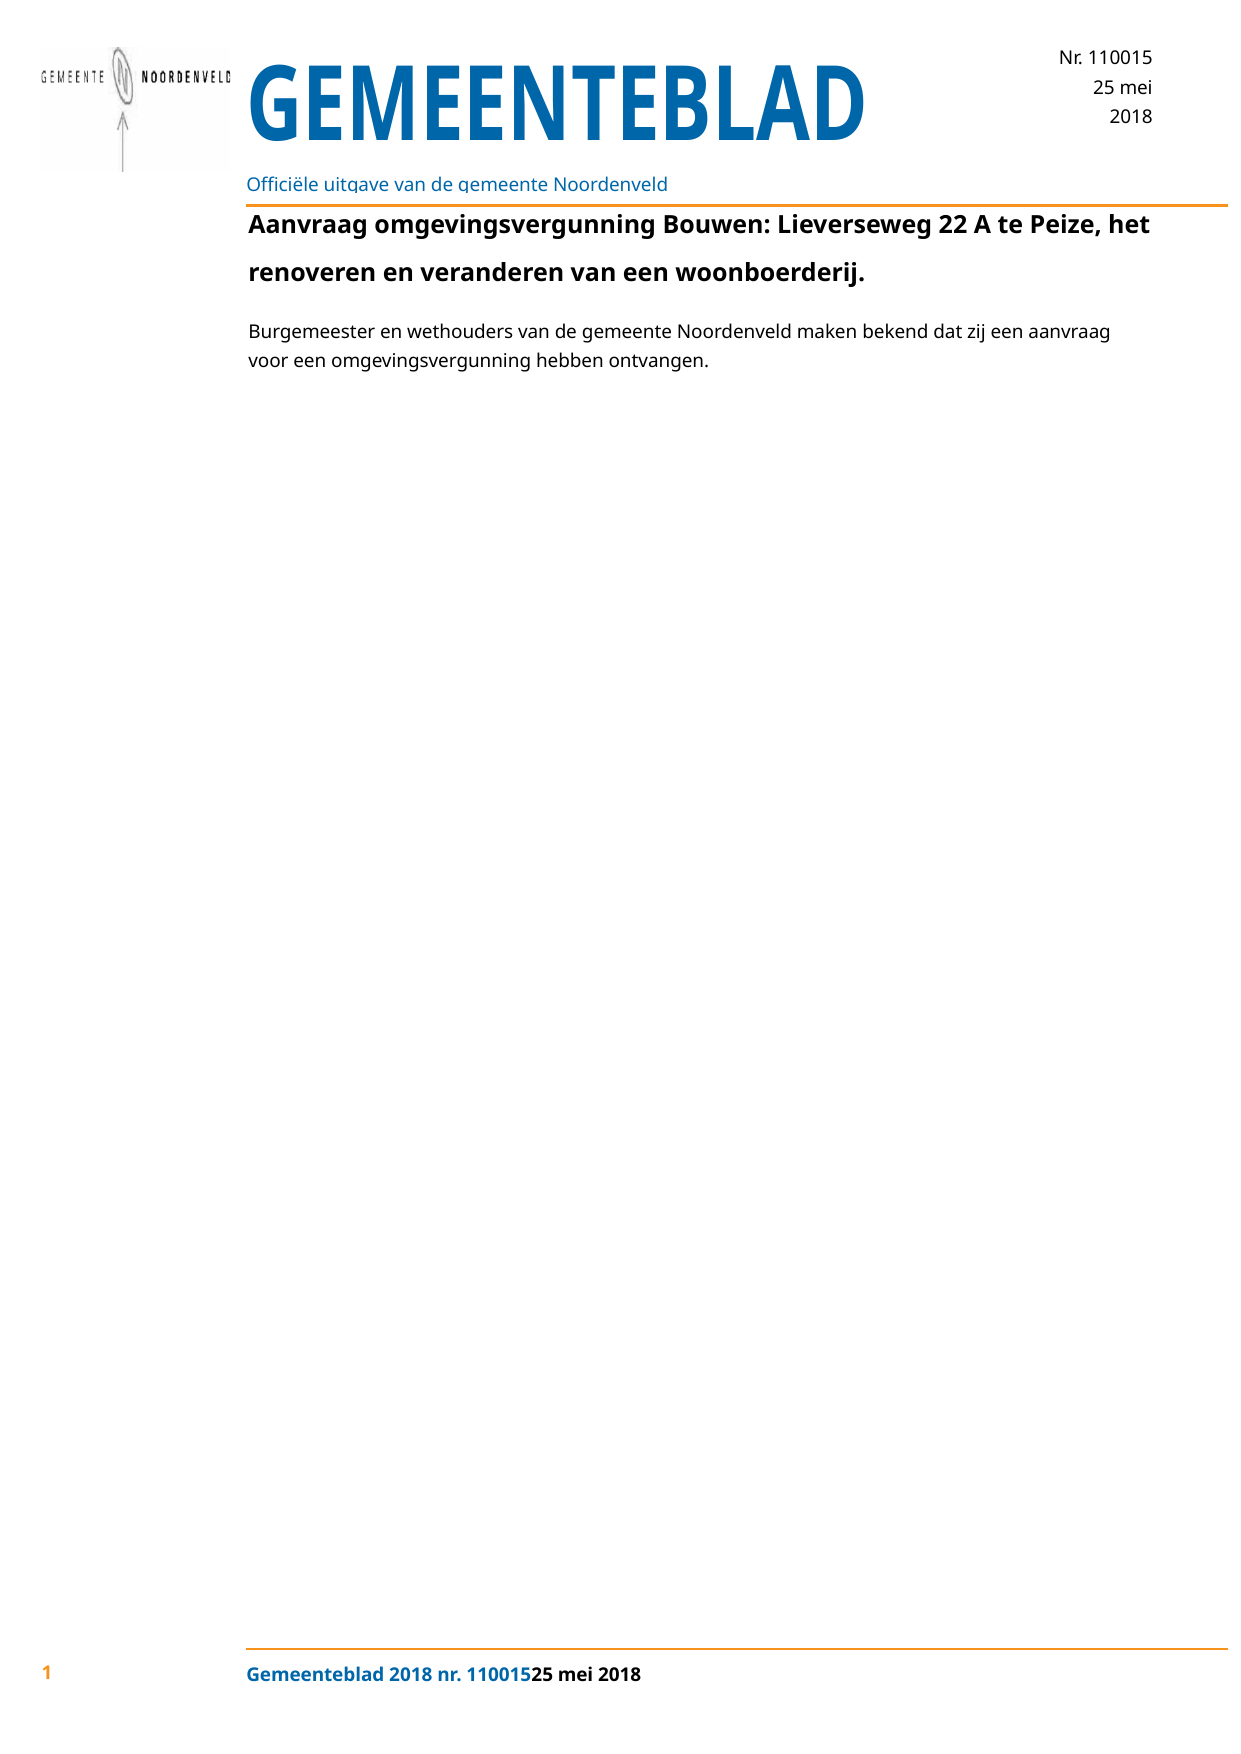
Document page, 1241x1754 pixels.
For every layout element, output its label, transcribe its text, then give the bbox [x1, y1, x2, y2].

picture [41, 47, 231, 172]
text Burgemeester en wethouders van de gemeente Noordenveld maken bekend dat zij een aanvraag voor een omgevingsvergunning hebben ontvangen. [248, 318, 1152, 373]
text Aanvraag omgevingsvergunning Bouwen: Lieverseweg 22 A te Peize, het renoveren en veranderen van een woonboerderij. [248, 207, 1152, 288]
